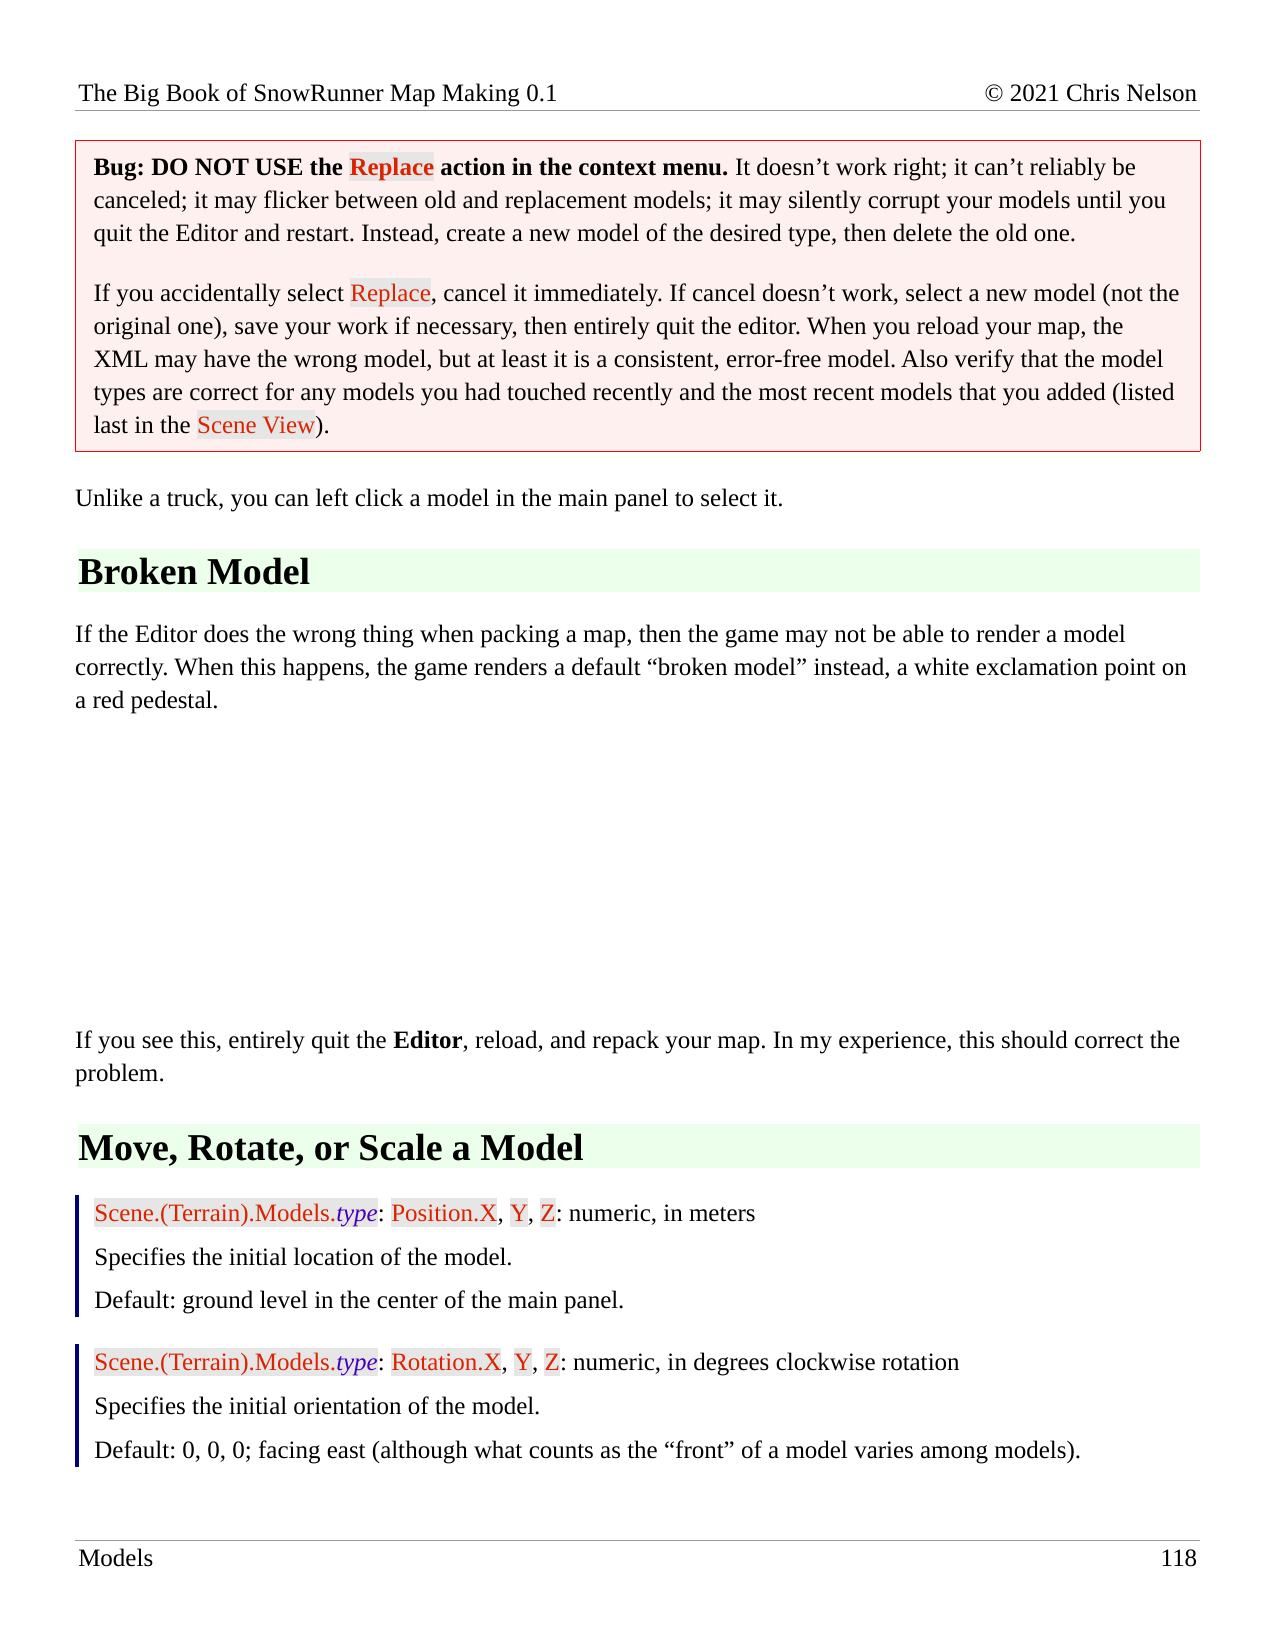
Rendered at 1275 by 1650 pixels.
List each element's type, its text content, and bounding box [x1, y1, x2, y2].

text Unlike a truck, you can left click a model in the main panel to select it. [75, 483, 1200, 511]
text If you accidentally select Replace, cancel it immediately. If cancel doesn’t work, select a new model (not the original one), save your work if necessary, then entirely quit the editor. When you reload your map, the XML may have the wrong model, but at least it is a consistent, error-free model. Also verify that the model types are correct for any models you had touched recently and the most recent models that you added (listed last in the Scene View). [76, 266, 1200, 451]
text Specifies the initial orientation of the model. [79, 1388, 1200, 1420]
text Default: ground level in the center of the main panel. [79, 1283, 1200, 1317]
text Default: 0, 0, 0; facing east (although what counts as the “front” of a model varies among models). [79, 1432, 1200, 1467]
text Scene.(Terrain).Models.type: Rotation.X, Y, Z: numeric, in degrees clockwise rotation [79, 1344, 1200, 1376]
text Scene.(Terrain).Models.type: Position.X, Y, Z: numeric, in meters [79, 1195, 1200, 1227]
subtitle Move, Rotate, or Scale a Model [78, 1124, 1200, 1168]
text If the Editor does the wrong thing when packing a map, then the game may not be able to render a model correctly. When this happens, the game renders a default “broken model” instead, a white exclamation point on a red pedestal. [75, 619, 1200, 714]
text If you see this, entirely quit the Editor, reload, and repack your map. In my experience, this should correct the problem. [75, 1025, 1200, 1087]
subtitle Broken Model [78, 549, 1200, 592]
text Specifies the initial location of the model. [79, 1239, 1200, 1271]
list DO NOT USE the Replace action in the context menu. It doesn’t work right; it can’t reliably be canceled; it may flicker between old and replacement models; it may silently corrupt your models until you quit the Editor and restart. Instead, create a new model of the desired type, then delete the old one. [76, 141, 1200, 247]
